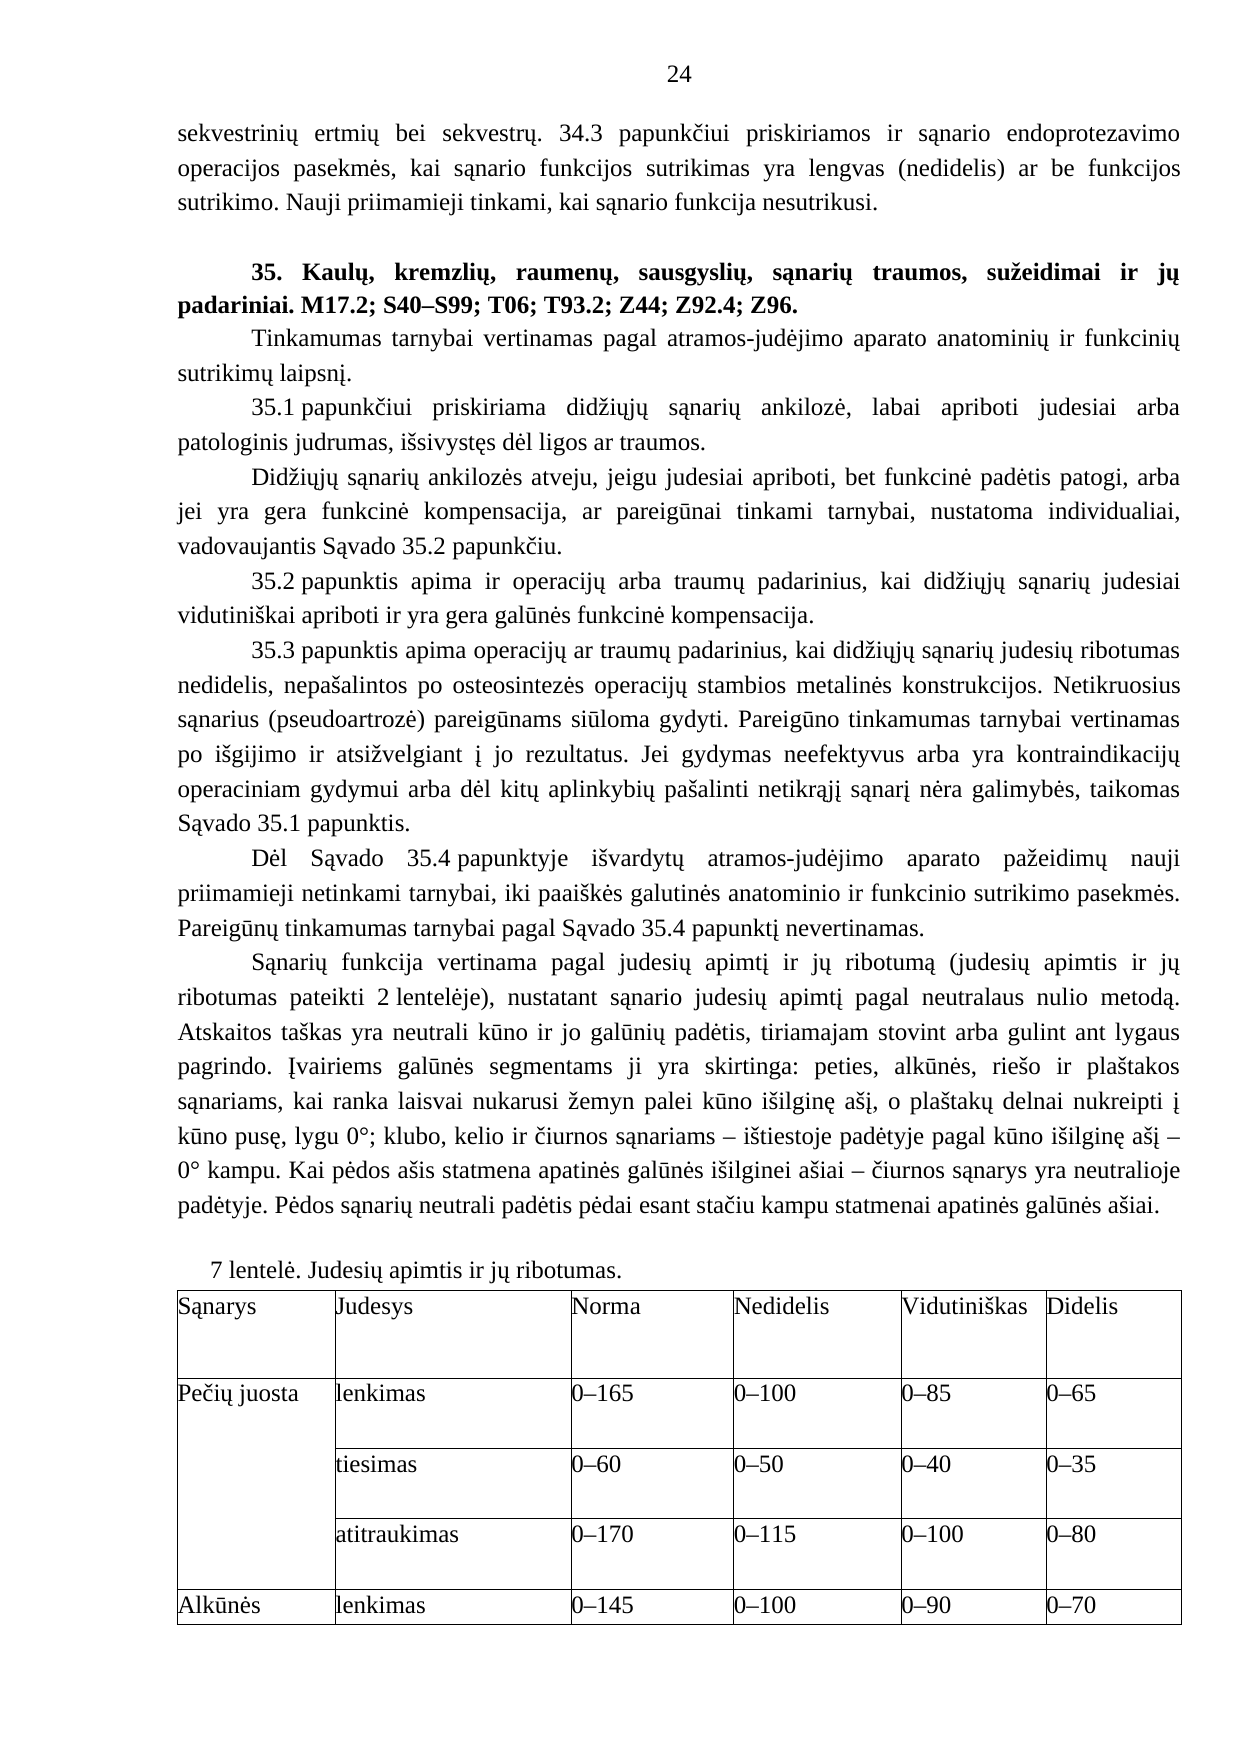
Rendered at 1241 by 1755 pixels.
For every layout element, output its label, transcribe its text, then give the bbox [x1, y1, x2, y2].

table_cell 0–90 [902, 1590, 1046, 1624]
table_cell Pečių juosta [178, 1379, 335, 1589]
table_header Norma [572, 1291, 733, 1377]
table_cell lenkimas [336, 1379, 571, 1448]
table_cell 0–115 [734, 1519, 901, 1589]
table_cell atitraukimas [336, 1519, 571, 1589]
table_header Vidutiniškas [902, 1291, 1046, 1377]
table_header Judesys [336, 1291, 571, 1377]
table_cell Alkūnės [178, 1590, 335, 1624]
table_cell 0–100 [902, 1519, 1046, 1589]
table_cell lenkimas [336, 1590, 571, 1624]
table_cell 0–65 [1047, 1379, 1181, 1448]
text Dėl Sąvado 35.4 papunktyje išvardytų atramos-judėjimo aparato pažeidimų nauji priimamieji netinkami tarnybai, iki paaiškės galutinės anatominio ir funkcinio sutrikimo pasekmės. Pareigūnų tinkamumas tarnybai pagal Sąvado 35.4 papunktį nevertinamas. [177, 843, 1181, 941]
table_cell 0–80 [1047, 1519, 1181, 1589]
table_cell 0–145 [572, 1590, 733, 1624]
text 35. Kaulų, kremzlių, raumenų, sausgyslių, sąnarių traumos, sužeidimai ir jų padariniai. M17.2; S40–S99; T06; T93.2; Z44; Z92.4; Z96. [177, 257, 1181, 319]
text 35.3 papunktis apima operacijų ar traumų padarinius, kai didžiųjų sąnarių judesių ribotumas nedidelis, nepašalintos po osteosintezės operacijų stambios metalinės konstrukcijos. Netikruosius sąnarius (pseudoartrozė) pareigūnams siūloma gydyti. Pareigūno tinkamumas tarnybai vertinamas po išgijimo ir atsižvelgiant į jo rezultatus. Jei gydymas neefektyvus arba yra kontraindikacijų operaciniam gydymui arba dėl kitų aplinkybių pašalinti netikrąjį sąnarį nėra galimybės, taikomas Sąvado 35.1 papunktis. [177, 635, 1181, 837]
table_cell 0–35 [1047, 1449, 1181, 1518]
text 35.1 papunkčiui priskiriama didžiųjų sąnarių ankilozė, labai apriboti judesiai arba patologinis judrumas, išsivystęs dėl ligos ar traumos. [177, 392, 1181, 456]
table_cell 0–50 [734, 1449, 901, 1518]
table_header Nedidelis [734, 1291, 901, 1377]
table_cell 0–170 [572, 1519, 733, 1589]
table_cell 0–85 [902, 1379, 1046, 1448]
table_header Sąnarys [178, 1291, 335, 1377]
table_cell tiesimas [336, 1449, 571, 1518]
table_cell 0–70 [1047, 1590, 1181, 1624]
text 7 lentelė. Judesių apimtis ir jų ribotumas. [177, 1256, 1181, 1284]
text sekvestrinių ertmių bei sekvestrų. 34.3 papunkčiui priskiriamos ir sąnario endoprotezavimo operacijos pasekmės, kai sąnario funkcijos sutrikimas yra lengvas (nedidelis) ar be funkcijos sutrikimo. Nauji priimamieji tinkami, kai sąnario funkcija nesutrikusi. [177, 118, 1181, 216]
table_cell 0–100 [734, 1379, 901, 1448]
table_cell 0–60 [572, 1449, 733, 1518]
text 35.2 papunktis apima ir operacijų arba traumų padarinius, kai didžiųjų sąnarių judesiai vidutiniškai apriboti ir yra gera galūnės funkcinė kompensacija. [177, 566, 1181, 629]
text Sąnarių funkcija vertinama pagal judesių apimtį ir jų ribotumą (judesių apimtis ir jų ribotumas pateikti 2 lentelėje), nustatant sąnario judesių apimtį pagal neutralaus nulio metodą. Atskaitos taškas yra neutrali kūno ir jo galūnių padėtis, tiriamajam stovint arba gulint ant lygaus pagrindo. Įvairiems galūnės segmentams ji yra skirtinga: peties, alkūnės, riešo ir plaštakos sąnariams, kai ranka laisvai nukarusi žemyn palei kūno išilginę ašį, o plaštakų delnai nukreipti į kūno pusę, lygu 0°; klubo, kelio ir čiurnos sąnariams – ištiestoje padėtyje pagal kūno išilginę ašį – 0° kampu. Kai pėdos ašis statmena apatinės galūnės išilginei ašiai – čiurnos sąnarys yra neutralioje padėtyje. Pėdos sąnarių neutrali padėtis pėdai esant stačiu kampu statmenai apatinės galūnės ašiai. [177, 947, 1181, 1219]
table_cell 0–165 [572, 1379, 733, 1448]
table_header Didelis [1047, 1291, 1181, 1377]
text Didžiųjų sąnarių ankilozės atveju, jeigu judesiai apriboti, bet funkcinė padėtis patogi, arba jei yra gera funkcinė kompensacija, ar pareigūnai tinkami tarnybai, nustatoma individualiai, vadovaujantis Sąvado 35.2 papunkčiu. [177, 462, 1181, 560]
table_cell 0–100 [734, 1590, 901, 1624]
text Tinkamumas tarnybai vertinamas pagal atramos-judėjimo aparato anatominių ir funkcinių sutrikimų laipsnį. [177, 323, 1181, 386]
table_cell 0–40 [902, 1449, 1046, 1518]
